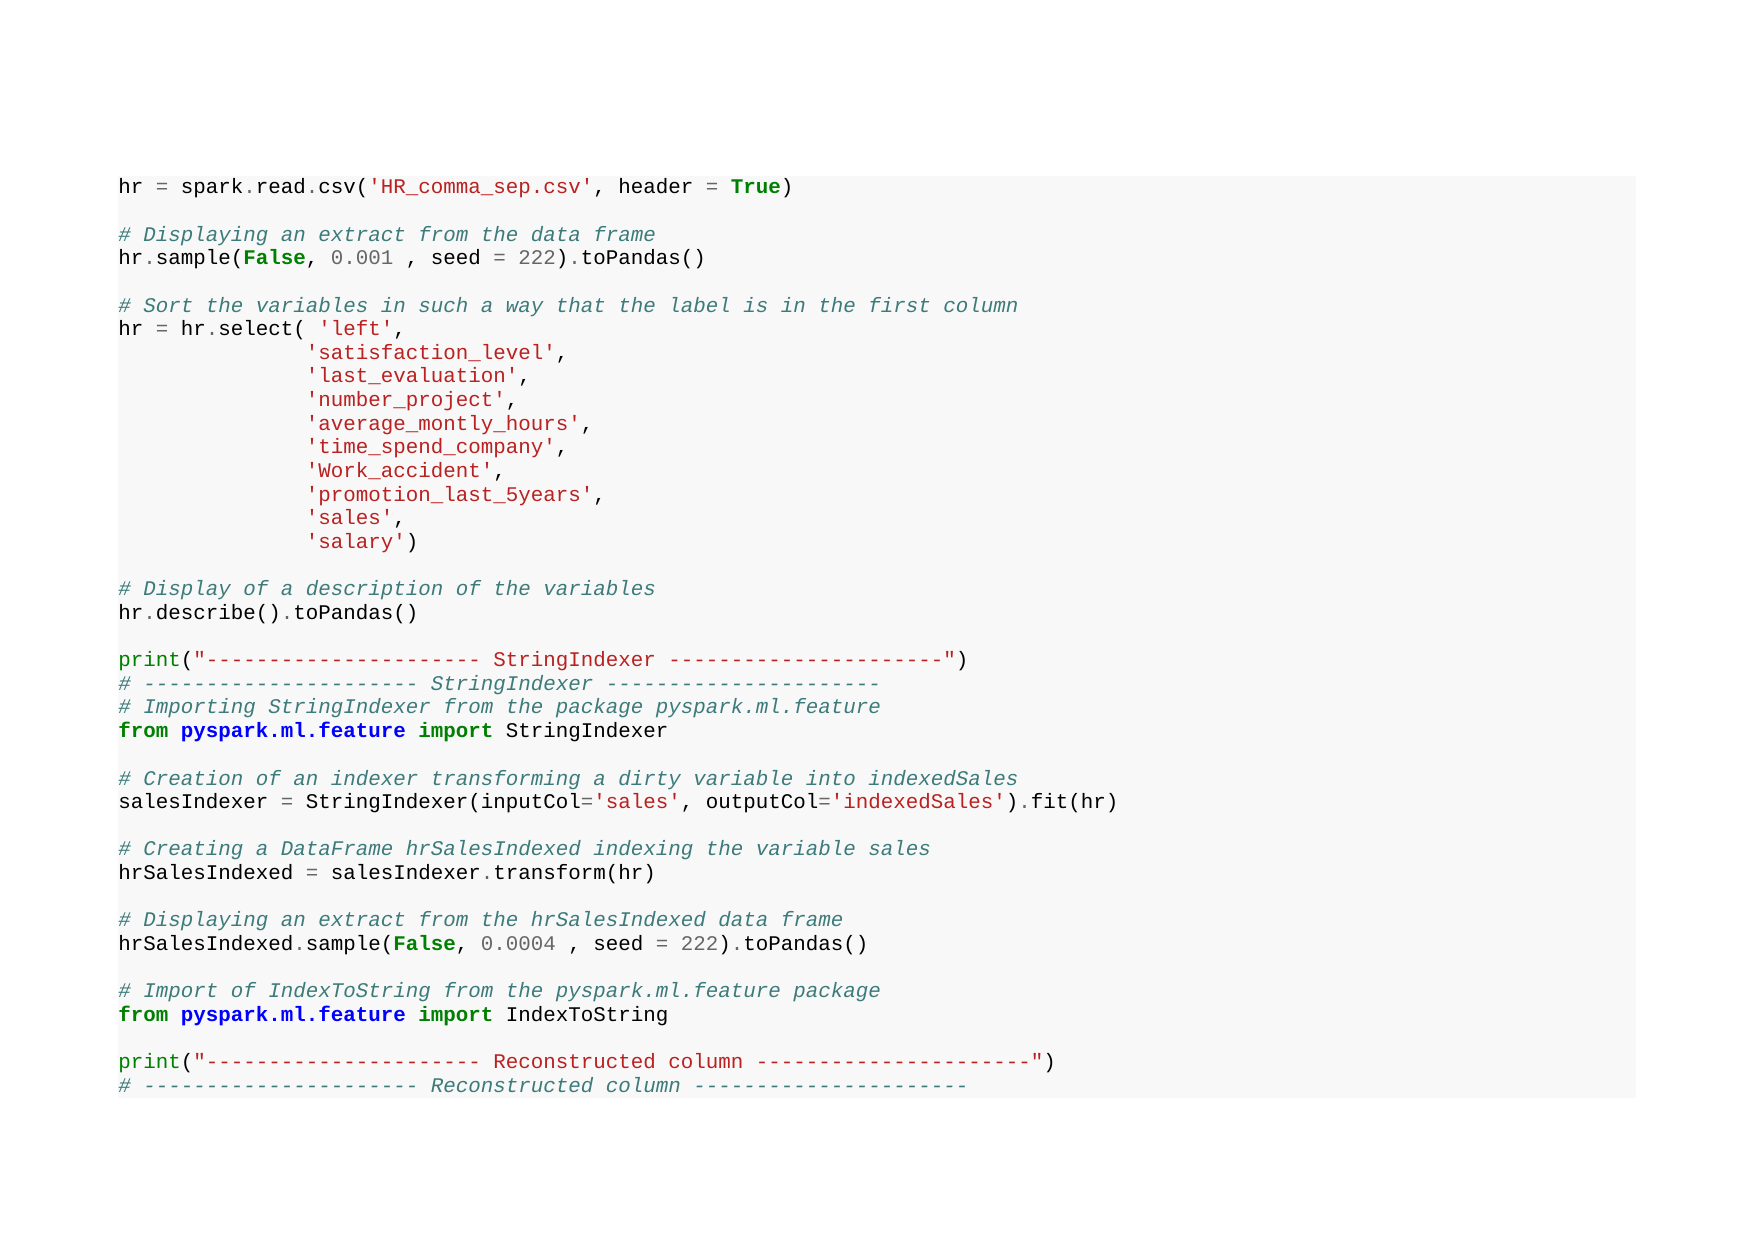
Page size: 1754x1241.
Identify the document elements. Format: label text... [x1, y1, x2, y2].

text # Importing StringIndexer from the package pyspark.ml.feature [118, 697, 1636, 720]
text from pyspark.ml.feature import StringIndexer [118, 720, 1636, 744]
text # ---------------------- Reconstructed column ---------------------- [118, 1075, 1636, 1098]
text print("---------------------- StringIndexer ----------------------") [118, 649, 1636, 673]
text 'average_montly_hours', [118, 413, 1636, 436]
text # Displaying an extract from the hrSalesIndexed data frame [118, 909, 1636, 933]
text hr.describe().toPandas() [118, 602, 1636, 626]
text salesIndexer = StringIndexer(inputCol='sales', outputCol='indexedSales').fit(hr) [118, 791, 1636, 815]
text # Creating a DataFrame hrSalesIndexed indexing the variable sales [118, 838, 1636, 862]
text hr.sample(False, 0.001 , seed = 222).toPandas() [118, 247, 1636, 271]
text 'salary') [118, 531, 1636, 555]
text 'sales', [118, 507, 1636, 531]
text from pyspark.ml.feature import IndexToString [118, 1004, 1636, 1028]
text 'satisfaction_level', [118, 342, 1636, 366]
text print("---------------------- Reconstructed column ----------------------") [118, 1051, 1636, 1075]
text hrSalesIndexed = salesIndexer.transform(hr) [118, 862, 1636, 886]
text # Displaying an extract from the data frame [118, 224, 1636, 247]
text # Display of a description of the variables [118, 578, 1636, 602]
text 'Work_accident', [118, 460, 1636, 484]
text 'time_spend_company', [118, 436, 1636, 460]
text # Sort the variables in such a way that the label is in the first column [118, 294, 1636, 318]
text hrSalesIndexed.sample(False, 0.0004 , seed = 222).toPandas() [118, 933, 1636, 957]
text 'last_evaluation', [118, 366, 1636, 389]
text 'promotion_last_5years', [118, 484, 1636, 507]
text # Creation of an indexer transforming a dirty variable into indexedSales [118, 767, 1636, 791]
text # Import of IndexToString from the pyspark.ml.feature package [118, 980, 1636, 1004]
text hr = hr.select( 'left', [118, 318, 1636, 342]
text 'number_project', [118, 389, 1636, 413]
text # ---------------------- StringIndexer ---------------------- [118, 673, 1636, 697]
text hr = spark.read.csv('HR_comma_sep.csv', header = True) [118, 176, 1636, 200]
